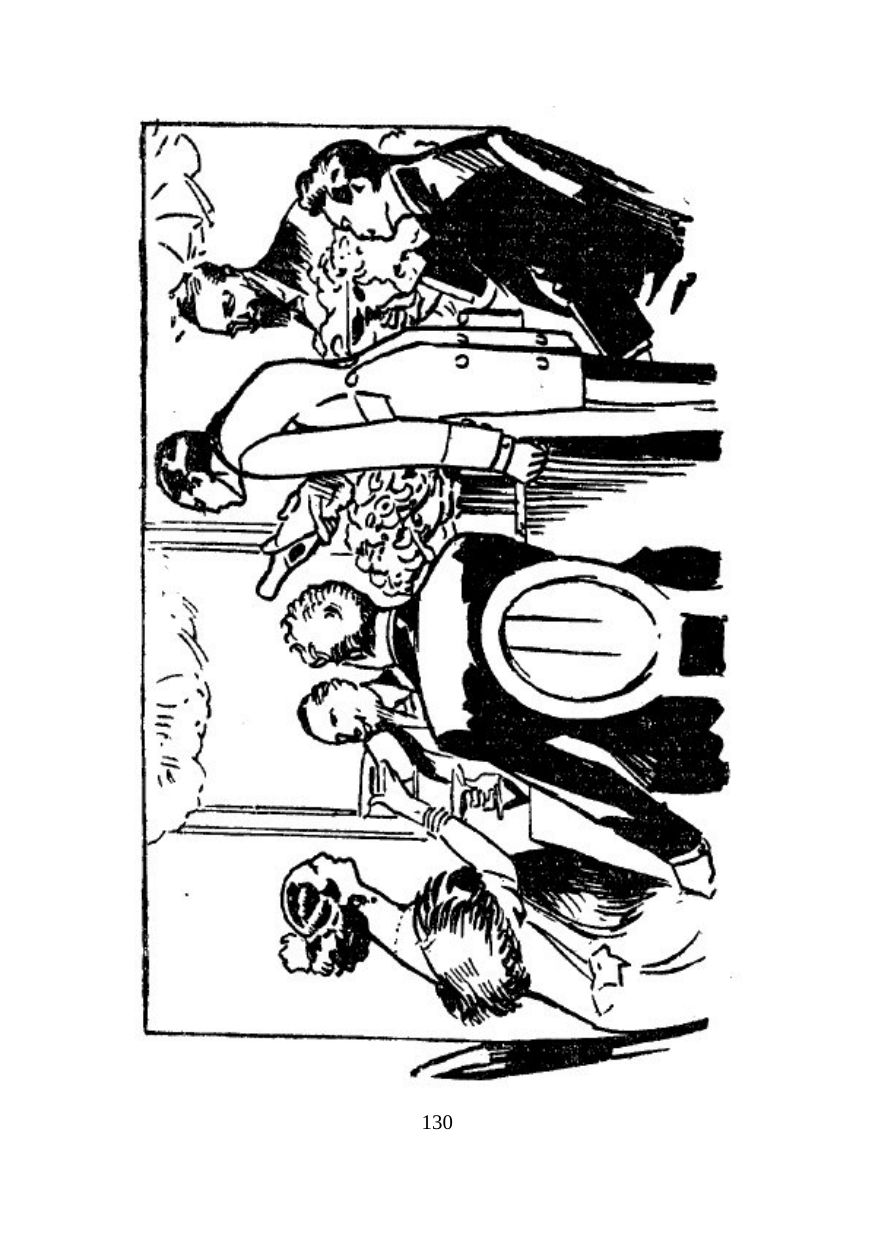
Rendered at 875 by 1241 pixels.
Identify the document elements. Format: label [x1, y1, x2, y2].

picture [123, 106, 751, 1101]
